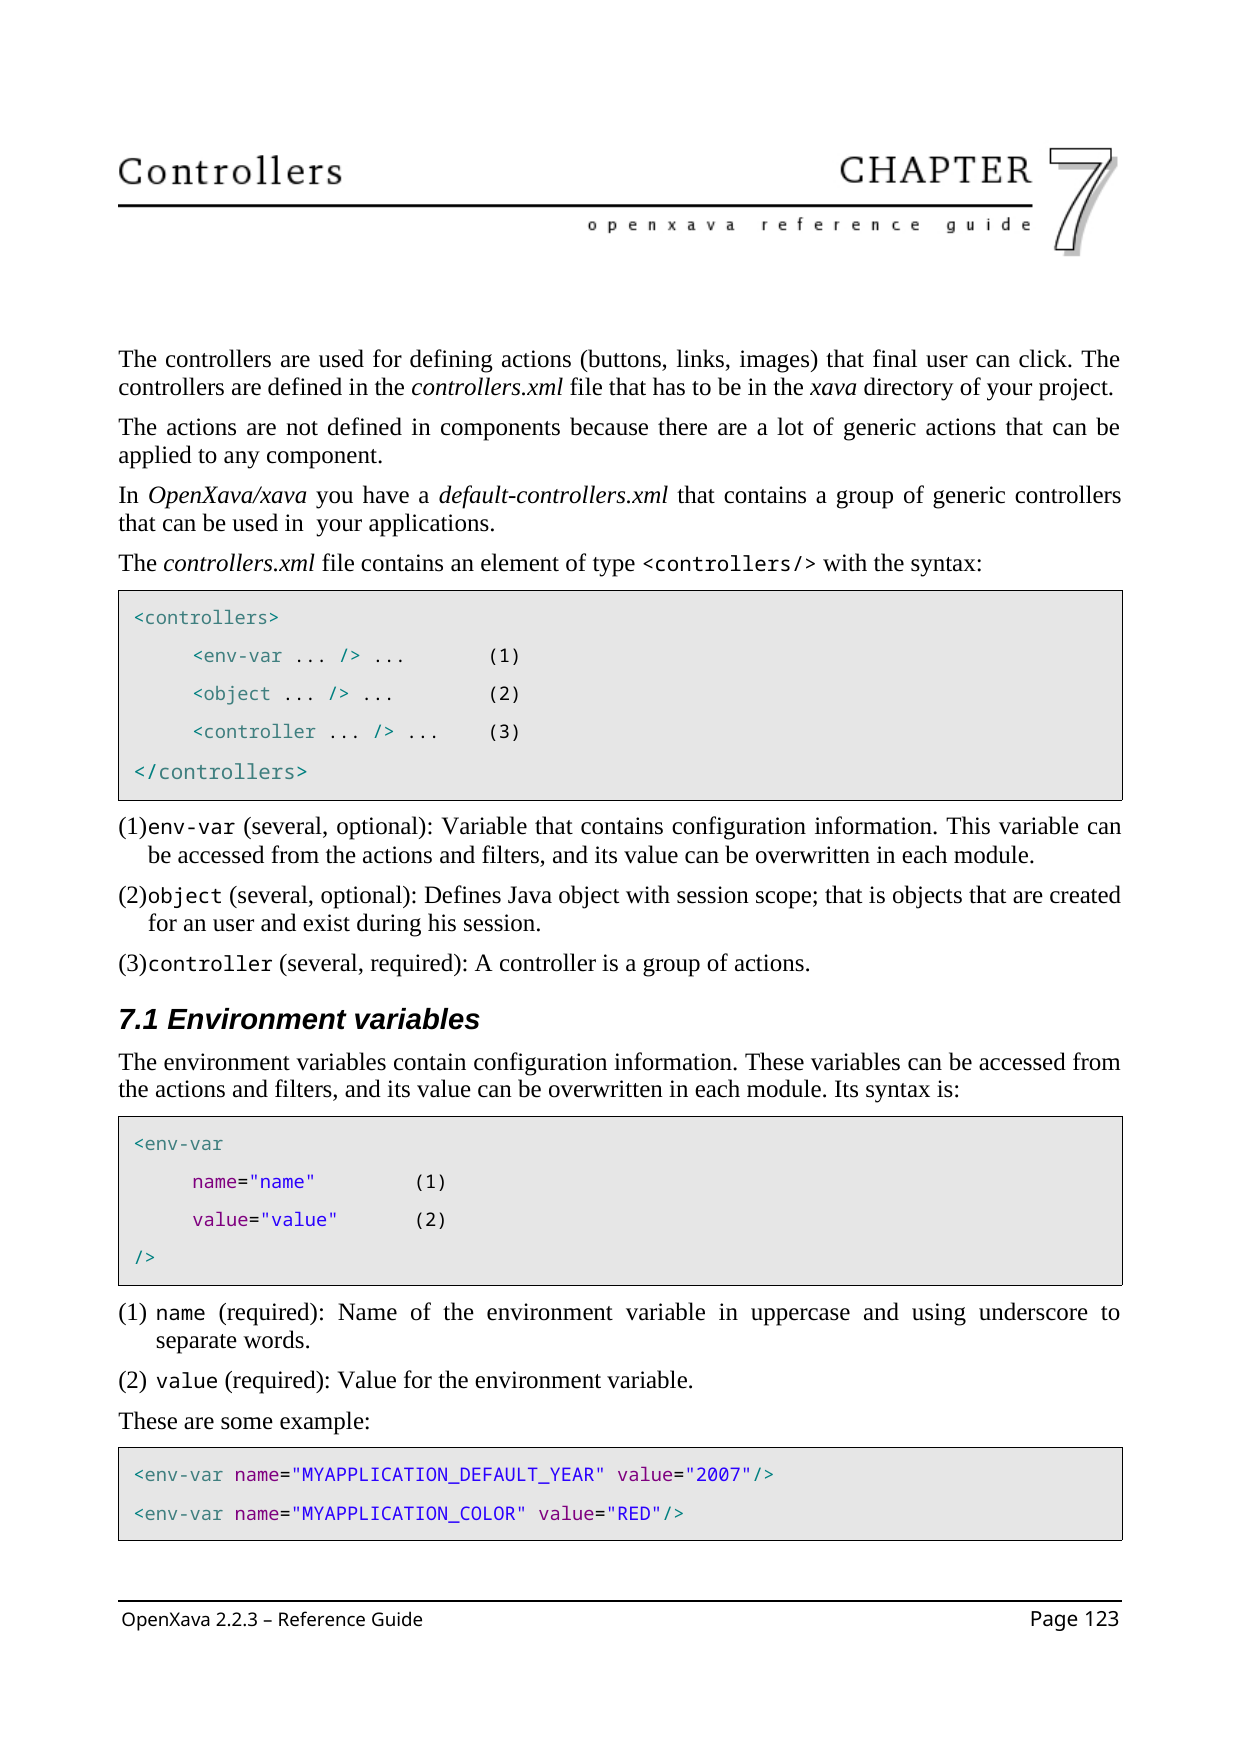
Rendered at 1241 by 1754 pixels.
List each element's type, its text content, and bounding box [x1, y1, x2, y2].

text These are some example: [118, 1407, 1122, 1434]
text The actions are not defined in components because there are a lot of generic actions that can be applied to any component. [118, 413, 1122, 469]
text <env-var ... /> ... (1) [119, 628, 1122, 666]
text In OpenXava/xava you have a default-controllers.xml that contains a group of generic controllers that can be used in your applications. [118, 481, 1122, 537]
list name (required): Name of the environment variable in uppercase and using underscore to separate words. [118, 1298, 1122, 1353]
text The controllers are used for defining actions (buttons, links, images) that final user can click. The controllers are defined in the controllers.xml file that has to be in the xava directory of your project. [118, 345, 1122, 401]
text <env-var [119, 1117, 1122, 1154]
text <env-var name="MYAPPLICATION_DEFAULT_YEAR" value="2007"/> [119, 1448, 1122, 1485]
text <controller ... /> ... (3) [119, 704, 1122, 742]
list controller (several, required): A controller is a group of actions. [118, 949, 1122, 978]
subtitle Environment variables [118, 1003, 1122, 1035]
list object (several, optional): Defines Java object with session scope; that is objects that are created for an user and exist during his session. [118, 881, 1122, 937]
text value="value" (2) [119, 1192, 1122, 1230]
text /> [119, 1230, 1122, 1285]
text name="name" (1) [119, 1154, 1122, 1192]
list value (required): Value for the environment variable. [118, 1366, 1122, 1394]
text The controllers.xml file contains an element of type <controllers/> with the syntax: [118, 549, 1122, 577]
text <object ... /> ... (2) [119, 666, 1122, 704]
text The environment variables contain configuration information. These variables can be accessed from the actions and filters, and its value can be overwritten in each module. Its syntax is: [118, 1048, 1122, 1103]
picture [118, 118, 1122, 288]
subtitle Controllers [118, 288, 1122, 293]
list env-var (several, optional): Variable that contains configuration information. This variable can be accessed from the actions and filters, and its value can be overwritten in each module. [118, 812, 1122, 868]
text <env-var name="MYAPPLICATION_COLOR" value="RED"/> [119, 1485, 1122, 1540]
text <controllers> [119, 591, 1122, 628]
text </controllers> [119, 742, 1122, 800]
